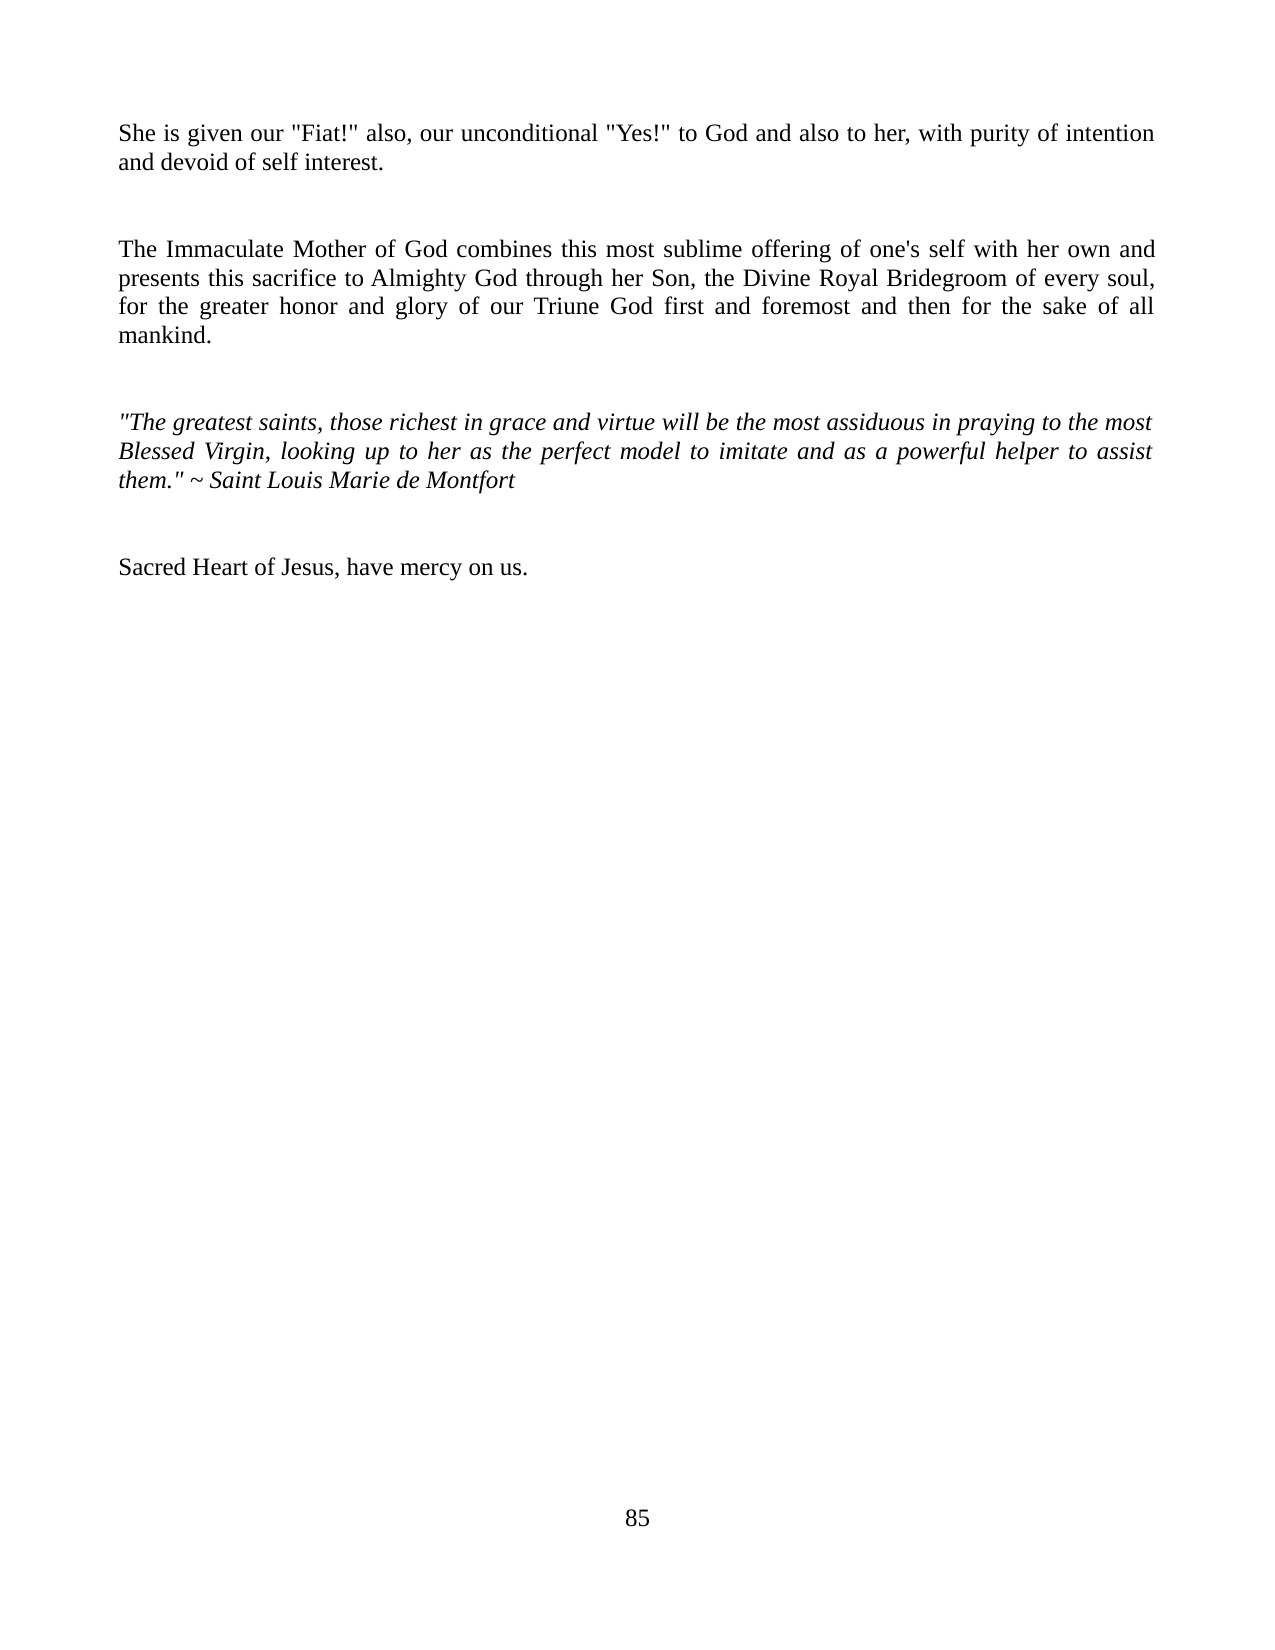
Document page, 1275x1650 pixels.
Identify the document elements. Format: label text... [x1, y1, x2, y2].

text The Immaculate Mother of God combines this most sublime offering of one's self with her own and presents this sacrifice to Almighty God through her Son, the Divine Royal Bridegroom of every soul, for the greater honor and glory of our Triune God first and foremost and then for the sake of all mankind. [118, 234, 1157, 349]
text "The greatest saints, those richest in grace and virtue will be the most assiduous in praying to the most Blessed Virgin, looking up to her as the perfect model to imitate and as a powerful helper to assist them." ~ Saint Louis Marie de Montfort [118, 407, 1157, 493]
text Sacred Heart of Jesus, have mercy on us. [118, 552, 1157, 581]
text She is given our "Fiat!" also, our unconditional "Yes!" to God and also to her, with purity of intention and devoid of self interest. [118, 118, 1157, 176]
